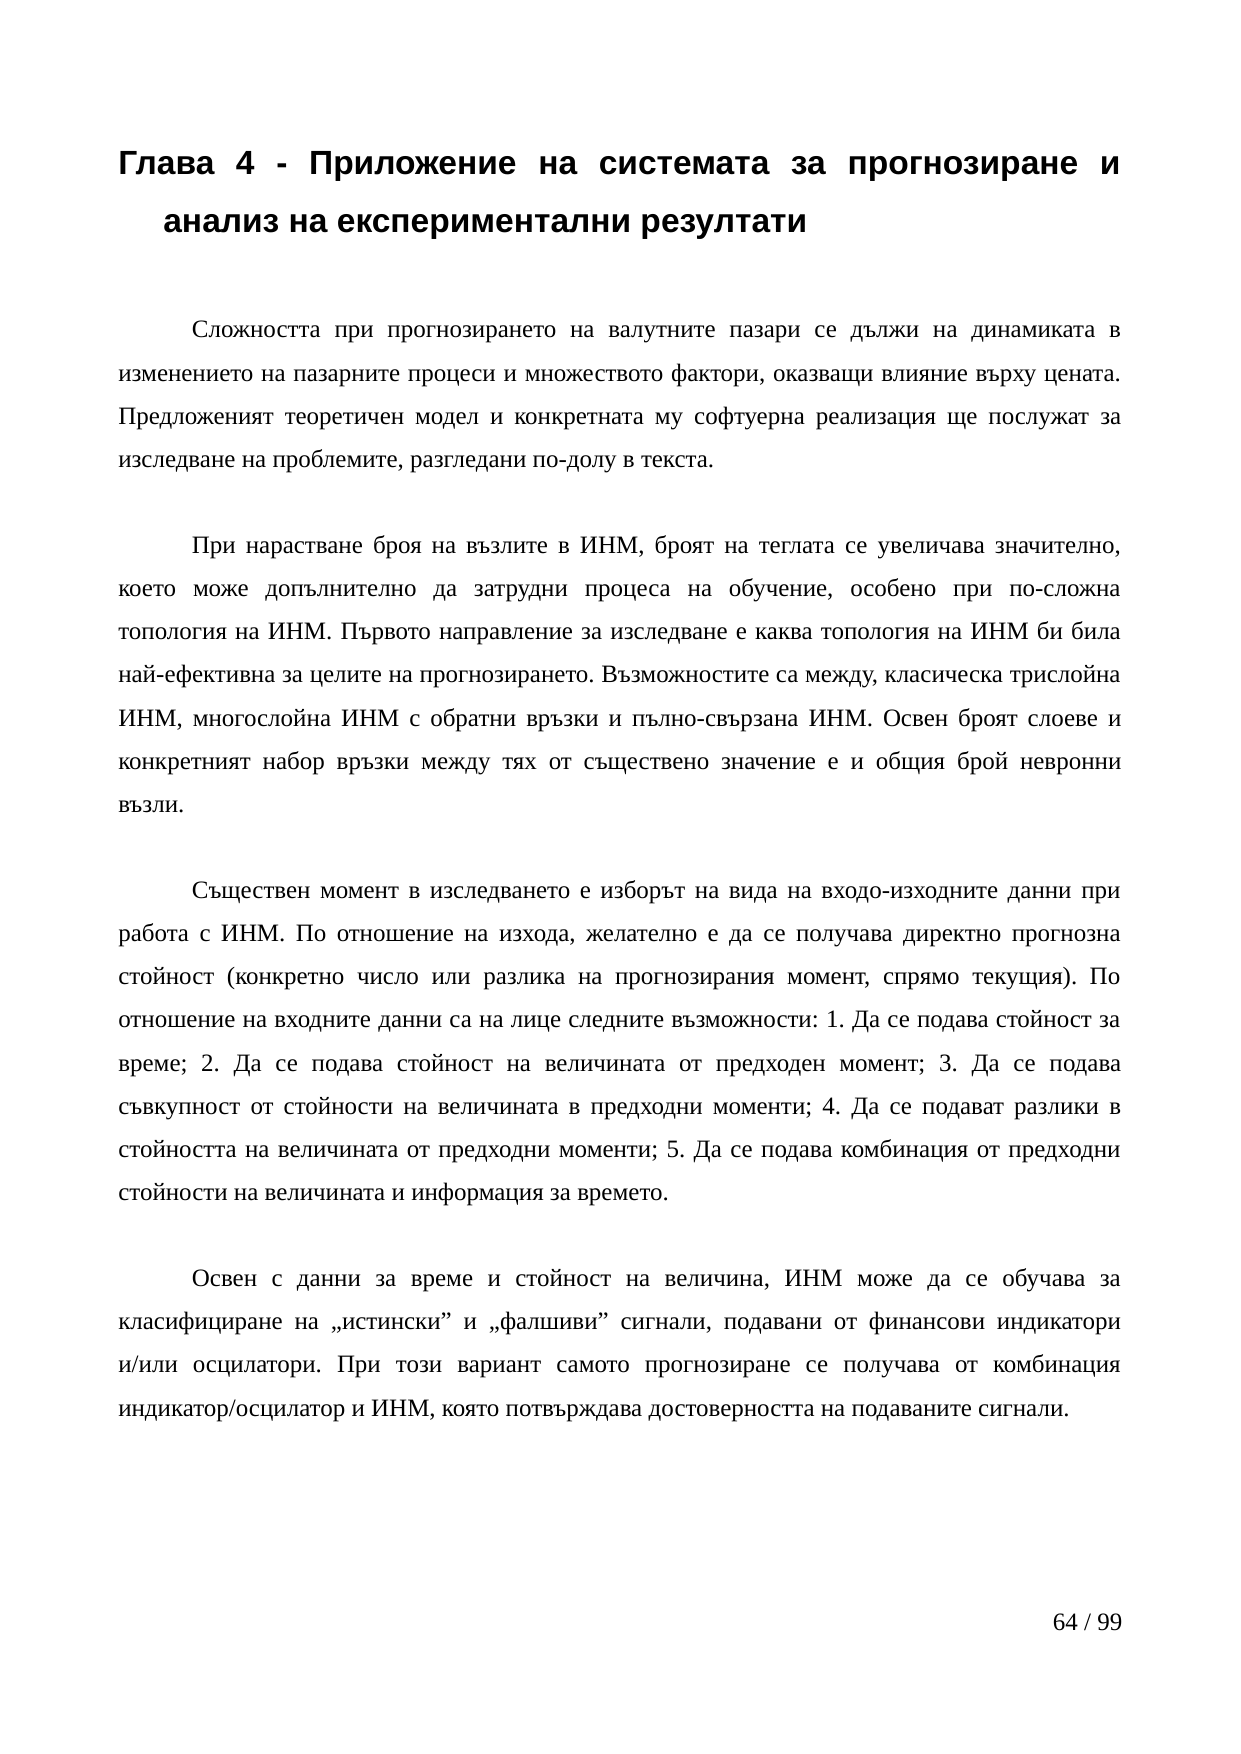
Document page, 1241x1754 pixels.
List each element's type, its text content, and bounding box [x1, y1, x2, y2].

text Сложността при прогнозирането на валутните пазари се дължи на динамиката в изменението на пазарните процеси и множеството фактори, оказващи влияние върху цената. Предложеният теоретичен модел и конкретната му софтуерна реализация ще послужат за изследване на проблемите, разгледани по-долу в текста. [118, 314, 1122, 473]
text Освен с данни за време и стойност на величина, ИНМ може да се обучава за класифициране на „истински” и „фалшиви” сигнали, подавани от финансови индикатори и/или осцилатори. При този вариант самото прогнозиране се получава от комбинация индикатор/осцилатор и ИНМ, която потвърждава достоверността на подаваните сигнали. [118, 1263, 1122, 1421]
text При нарастване броя на възлите в ИНМ, броят на теглата се увеличава значително, което може допълнително да затрудни процеса на обучение, особено при по-сложна топология на ИНМ. Първото направление за изследване е каква топология на ИНМ би била най-ефективна за целите на прогнозирането. Възможностите са между, класическа трислойна ИНМ, многослойна ИНМ с обратни връзки и пълно-свързана ИНМ. Освен броят слоеве и конкретният набор връзки между тях от съществено значение е и общия брой невронни възли. [118, 530, 1122, 818]
text Съществен момент в изследването е изборът на вида на входо-изходните данни при работа с ИНМ. По отношение на изхода, желателно е да се получава директно прогнозна стойност (конкретно число или разлика на прогнозирания момент, спрямо текущия). По отношение на входните данни са на лице следните възможности: 1. Да се подава стойност за време; 2. Да се подава стойност на величината от предходен момент; 3. Да се подава съвкупност от стойности на величината в предходни моменти; 4. Да се подават разлики в стойността на величината от предходни моменти; 5. Да се подава комбинация от предходни стойности на величината и информация за времето. [118, 875, 1122, 1206]
subtitle Глава 4 - Приложение на системата за прогнозиране и анализ на експериментални резултати [118, 143, 1122, 240]
